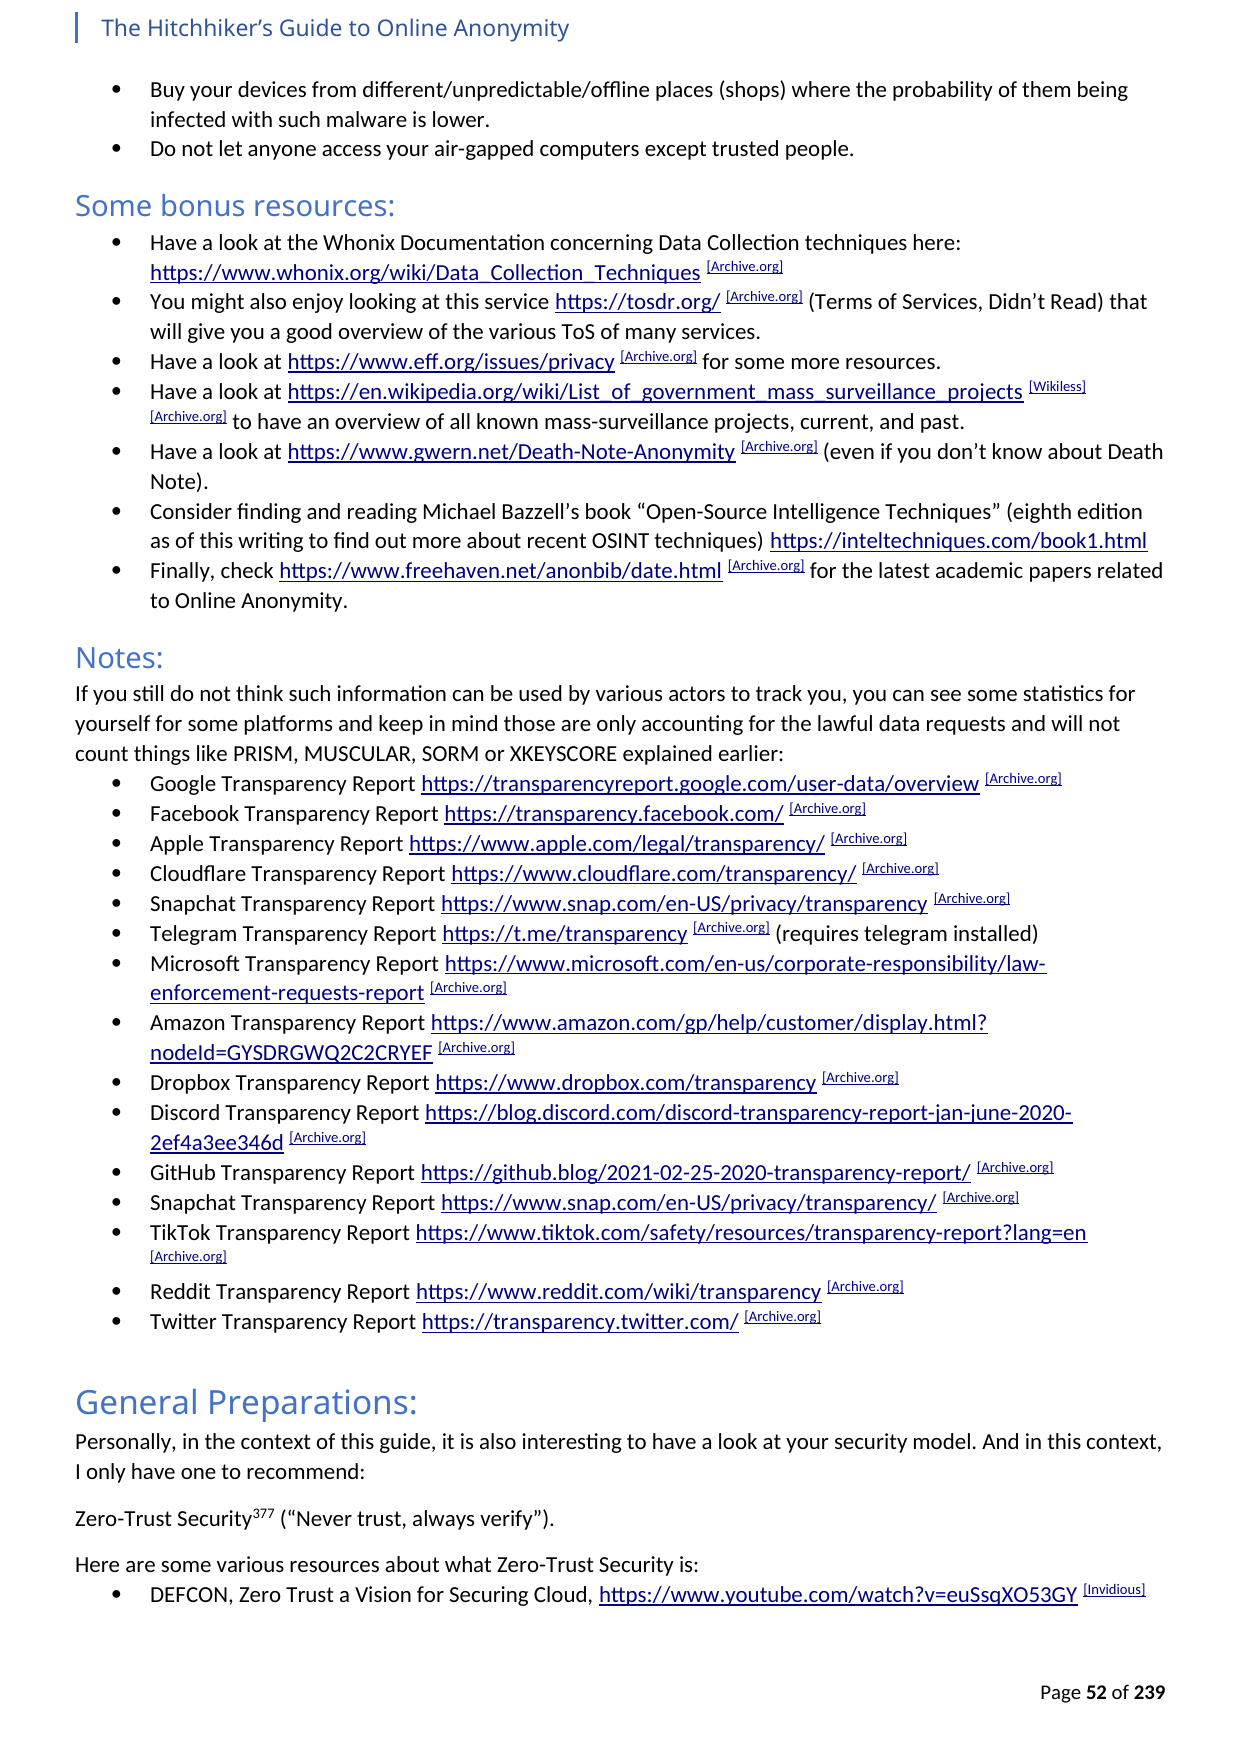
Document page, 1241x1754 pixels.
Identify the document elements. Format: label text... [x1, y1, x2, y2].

list Discord Transparency Report https://blog.discord.com/discord-transparency-report-jan-june-2020-2ef4a3ee346d [Archive.org] [112, 1098, 1165, 1156]
list Have a look at https://www.gwern.net/Death-Note-Anonymity [Archive.org] (even if you don’t know about Death Note). [112, 437, 1165, 495]
list Have a look at https://en.wikipedia.org/wiki/List_of_government_mass_surveillance_projects [Wikiless] [Archive.org] to have an overview of all known mass-surveillance projects, current, and past. [112, 377, 1165, 435]
list Snapchat Transparency Report https://www.snap.com/en-US/privacy/transparency [Archive.org] [112, 889, 1165, 917]
list Cloudflare Transparency Report https://www.cloudflare.com/transparency/ [Archive.org] [112, 859, 1165, 887]
subtitle Some bonus resources: [75, 185, 1165, 225]
text Zero-Trust Security377 (“Never trust, always verify”). [75, 1504, 1165, 1532]
list Amazon Transparency Report https://www.amazon.com/gp/help/customer/display.html?nodeId=GYSDRGWQ2C2CRYEF [Archive.org] [112, 1008, 1165, 1066]
list Snapchat Transparency Report https://www.snap.com/en-US/privacy/transparency/ [Archive.org] [112, 1188, 1165, 1216]
list You might also enjoy looking at this service https://tosdr.org/ [Archive.org] (Terms of Services, Didn’t Read) that will give you a good overview of the various ToS of many services. [112, 287, 1165, 345]
list GitHub Transparency Report https://github.blog/2021-02-25-2020-transparency-report/ [Archive.org] [112, 1158, 1165, 1186]
list Facebook Transparency Report https://transparency.facebook.com/ [Archive.org] [112, 799, 1165, 827]
list Have a look at https://www.eff.org/issues/privacy [Archive.org] for some more resources. [112, 347, 1165, 375]
text If you still do not think such information can be used by various actors to track you, you can see some statistics for yourself for some platforms and keep in mind those are only accounting for the lawful data requests and will not count things like PRISM, MUSCULAR, SORM or XKEYSCORE explained earlier: [75, 679, 1165, 767]
list Have a look at the Whonix Documentation concerning Data Collection techniques here: https://www.whonix.org/wiki/Data_Collection_Techniques [Archive.org] [112, 228, 1165, 286]
list Google Transparency Report https://transparencyreport.google.com/user-data/overview [Archive.org] [112, 769, 1165, 797]
list Buy your devices from different/unpredictable/offline places (shops) where the probability of them being infected with such malware is lower. [112, 75, 1165, 133]
list Consider finding and reading Michael Bazzell’s book “Open-Source Intelligence Techniques” (eighth edition as of this writing to find out more about recent OSINT techniques) https://inteltechniques.com/book1.html [112, 497, 1165, 555]
list Do not let anyone access your air-gapped computers except trusted people. [112, 134, 1165, 163]
list Dropbox Transparency Report https://www.dropbox.com/transparency [Archive.org] [112, 1068, 1165, 1096]
text Here are some various resources about what Zero-Trust Security is: [75, 1551, 1165, 1578]
subtitle Notes: [75, 637, 1165, 677]
list Reddit Transparency Report https://www.reddit.com/wiki/transparency [Archive.org] [112, 1277, 1165, 1306]
text Personally, in the context of this guide, it is also interesting to have a look at your security model. And in this context, I only have one to recommend: [75, 1427, 1165, 1485]
list TikTok Transparency Report https://www.tiktok.com/safety/resources/transparency-report?lang=en [Archive.org] [112, 1218, 1165, 1276]
list Microsoft Transparency Report https://www.microsoft.com/en-us/corporate-responsibility/law-enforcement-requests-report [Archive.org] [112, 949, 1165, 1007]
subtitle General Preparations: [75, 1379, 1165, 1424]
list Twitter Transparency Report https://transparency.twitter.com/ [Archive.org] [112, 1307, 1165, 1335]
list Apple Transparency Report https://www.apple.com/legal/transparency/ [Archive.org] [112, 829, 1165, 857]
list Telegram Transparency Report https://t.me/transparency [Archive.org] (requires telegram installed) [112, 919, 1165, 947]
list DEFCON, Zero Trust a Vision for Securing Cloud, https://www.youtube.com/watch?v=euSsqXO53GY [Invidious] [112, 1580, 1165, 1608]
list Finally, check https://www.freehaven.net/anonbib/date.html [Archive.org] for the latest academic papers related to Online Anonymity. [112, 557, 1165, 614]
